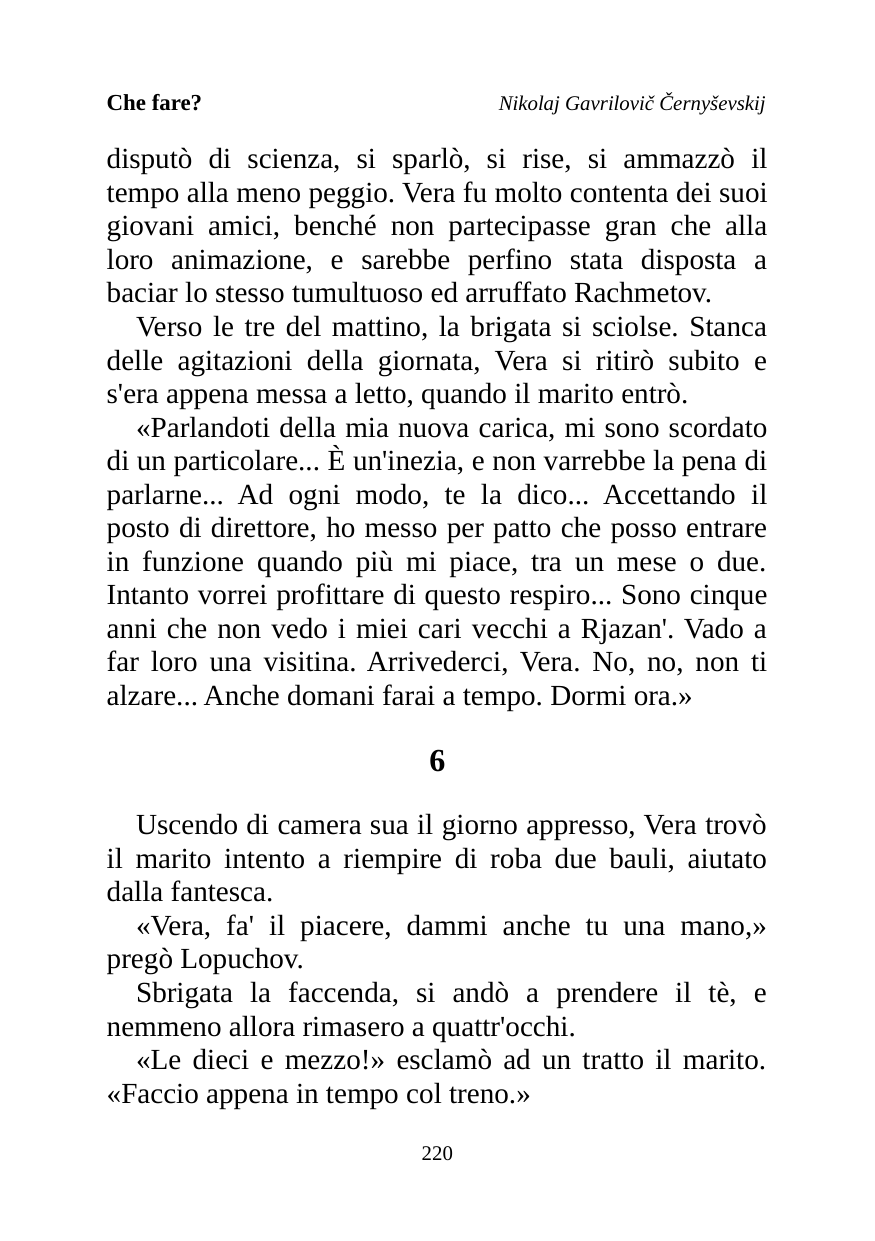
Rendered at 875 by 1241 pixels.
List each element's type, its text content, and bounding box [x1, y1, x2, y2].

text «Le dieci e mezzo!» esclamò ad un tratto il marito. «Faccio appena in tempo col treno.» [106, 1042, 768, 1109]
text «Vera, fa' il piacere, dammi anche tu una mano,» pregò Lopuchov. [106, 908, 768, 975]
text «Parlandoti della mia nuova carica, mi sono scordato di un particolare... È un'inezia, e non varrebbe la pena di parlarne... Ad ogni modo, te la dico... Accettando il posto di direttore, ho messo per patto che posso entrare in funzione quando più mi piace, tra un mese o due. Intanto vorrei profittare di questo respiro... Sono cinque anni che non vedo i miei cari vecchi a Rjazan'. Vado a far loro una visitina. Arrivederci, Vera. No, no, non ti alzare... Anche domani farai a tempo. Dormi ora.» [106, 410, 768, 712]
text Sbrigata la faccenda, si andò a prendere il tè, e nemmeno allora rimasero a quattr'occhi. [106, 975, 768, 1042]
text Verso le tre del mattino, la brigata si sciolse. Stanca delle agitazioni della giornata, Vera si ritirò subito e s'era appena messa a letto, quando il marito entrò. [106, 309, 768, 410]
text disputò di scienza, si sparlò, si rise, si ammazzò il tempo alla meno peggio. Vera fu molto contenta dei suoi giovani amici, benché non partecipasse gran che alla loro animazione, e sarebbe perfino stata disposta a baciar lo stesso tumultuoso ed arruffato Rachmetov. [106, 141, 768, 309]
subtitle 6 [106, 741, 768, 778]
text Uscendo di camera sua il giorno appresso, Vera trovò il marito intento a riempire di roba due bauli, aiutato dalla fantesca. [106, 807, 768, 908]
